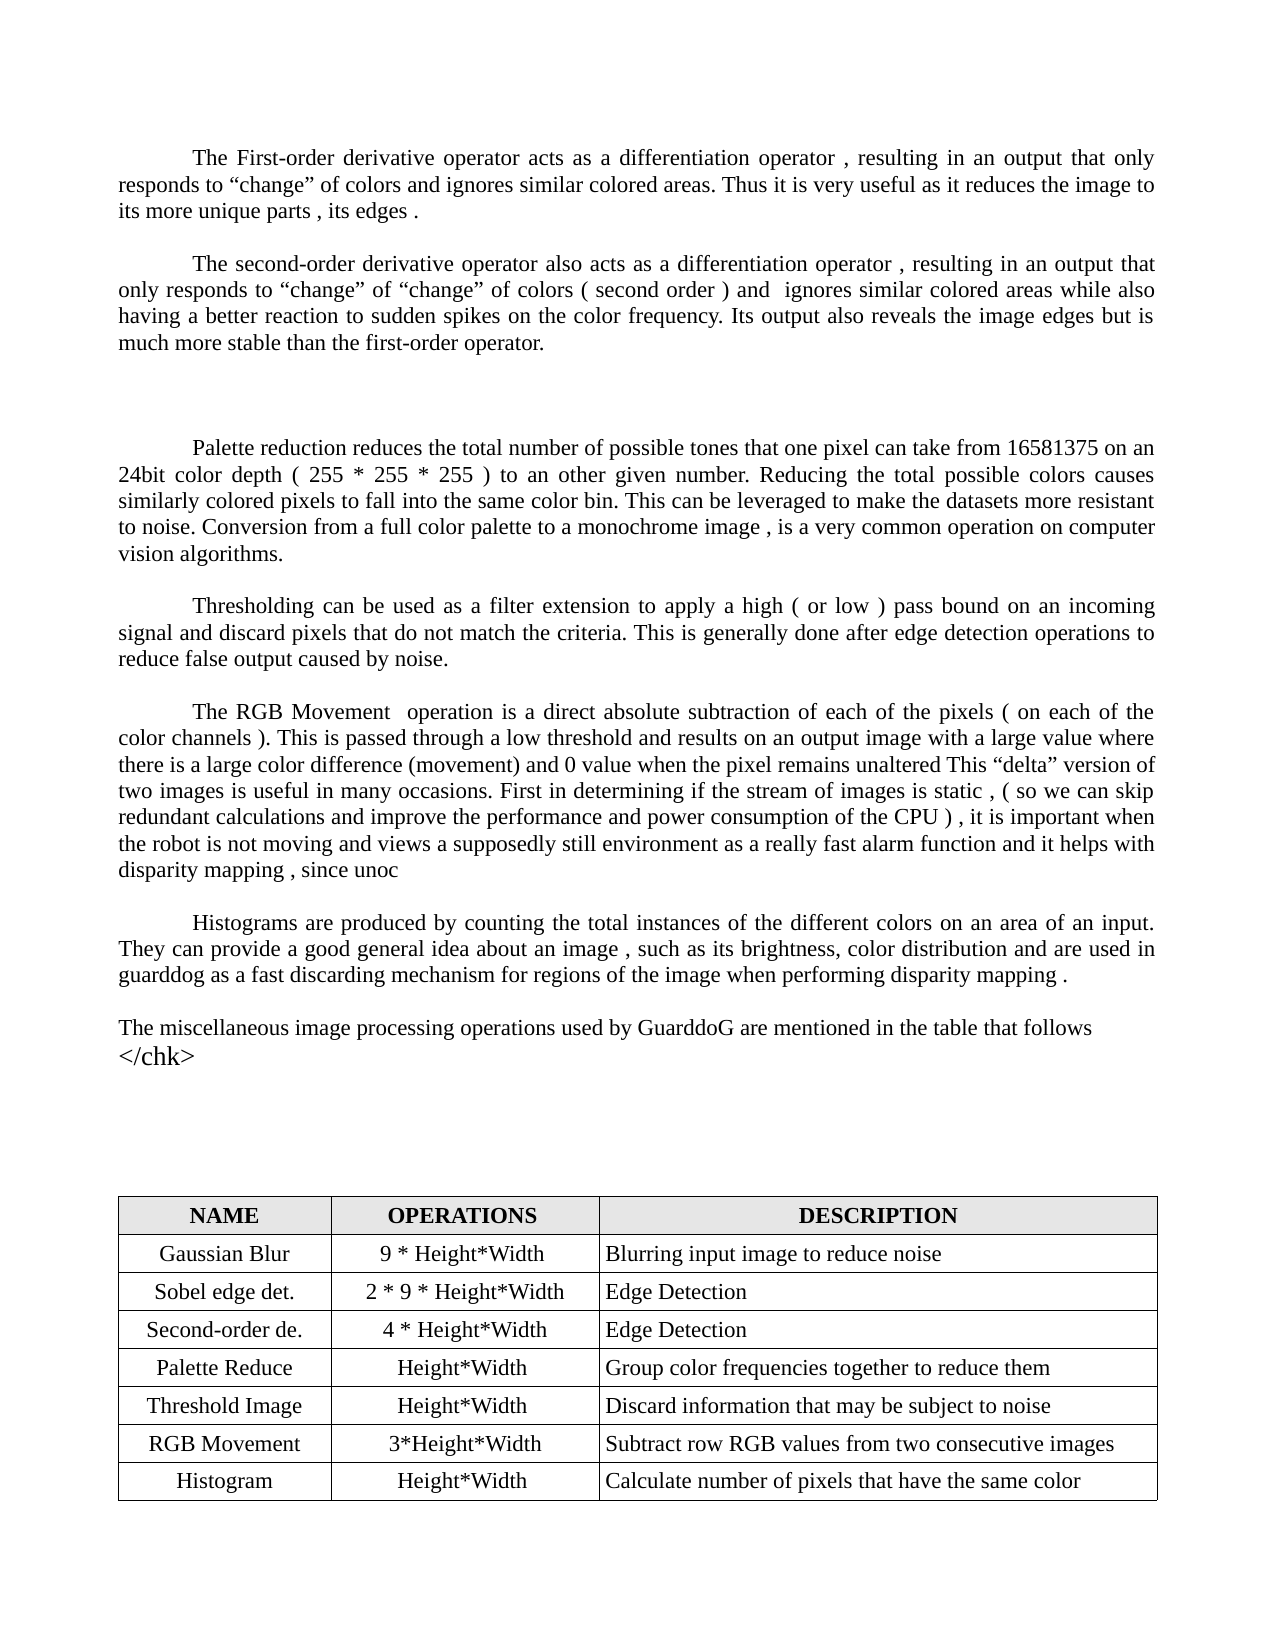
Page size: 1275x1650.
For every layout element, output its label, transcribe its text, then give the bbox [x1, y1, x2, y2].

text The First-order derivative operator acts as a differentiation operator , resulting in an output that only responds to “change” of colors and ignores similar colored areas. Thus it is very useful as it reduces the image to its more unique parts , its edges . [118, 144, 1157, 223]
table_cell Discard information that may be subject to noise [600, 1387, 1157, 1424]
table_cell 4 * Height*Width [332, 1311, 599, 1348]
text Palette reduction reduces the total number of possible tones that one pixel can take from 16581375 on an 24bit color depth ( 255 * 255 * 255 ) to an other given number. Reducing the total possible colors causes similarly colored pixels to fall into the same color bin. This can be leveraged to make the datasets more resistant to noise. Conversion from a full color palette to a monochrome image , is a very common operation on computer vision algorithms. [118, 434, 1157, 566]
text Thresholding can be used as a filter extension to apply a high ( or low ) pass bound on an incoming signal and discard pixels that do not match the criteria. This is generally done after edge detection operations to reduce false output caused by noise. [118, 592, 1157, 672]
text </chk> [118, 1041, 1157, 1072]
table_header DESCRIPTION [600, 1197, 1157, 1234]
table_cell Height*Width [332, 1387, 599, 1424]
table_cell RGB Movement [119, 1425, 331, 1462]
text The second-order derivative operator also acts as a differentiation operator , resulting in an output that only responds to “change” of “change” of colors ( second order ) and ignores similar colored areas while also having a better reaction to sudden spikes on the color frequency. Its output also reveals the image edges but is much more stable than the first-order operator. [118, 250, 1157, 355]
table_header OPERATIONS [332, 1197, 599, 1234]
table_cell 3*Height*Width [332, 1425, 599, 1462]
text Histograms are produced by counting the total instances of the different colors on an area of an input. They can provide a good general idea about an image , such as its brightness, color distribution and are used in guarddog as a fast discarding mechanism for regions of the image when performing disparity mapping . [118, 909, 1157, 988]
table_cell Height*Width [332, 1349, 599, 1386]
table_cell Subtract row RGB values from two consecutive images [600, 1425, 1157, 1462]
table_cell Histogram [119, 1463, 331, 1499]
table_cell Palette Reduce [119, 1349, 331, 1386]
table_cell Second-order de. [119, 1311, 331, 1348]
table_cell Group color frequencies together to reduce them [600, 1349, 1157, 1386]
text The RGB Movement operation is a direct absolute subtraction of each of the pixels ( on each of the color channels ). This is passed through a low threshold and results on an output image with a large value where there is a large color difference (movement) and 0 value when the pixel remains unaltered This “delta” version of two images is useful in many occasions. First in determining if the stream of images is static , ( so we can skip redundant calculations and improve the performance and power consumption of the CPU ) , it is important when the robot is not moving and views a supposedly still environment as a really fast alarm function and it helps with disparity mapping , since unoc [118, 698, 1157, 882]
table_cell Edge Detection [600, 1273, 1157, 1310]
table_cell Blurring input image to reduce noise [600, 1235, 1157, 1272]
table_cell 9 * Height*Width [332, 1235, 599, 1272]
table_cell Threshold Image [119, 1387, 331, 1424]
table_cell Gaussian Blur [119, 1235, 331, 1272]
table_header NAME [119, 1197, 331, 1234]
table_cell Edge Detection [600, 1311, 1157, 1348]
table_cell Sobel edge det. [119, 1273, 331, 1310]
table_cell Height*Width [332, 1463, 599, 1499]
table_cell Calculate number of pixels that have the same color [600, 1463, 1157, 1499]
table_cell 2 * 9 * Height*Width [332, 1273, 599, 1310]
text The miscellaneous image processing operations used by GuarddoG are mentioned in the table that follows [118, 1014, 1157, 1041]
